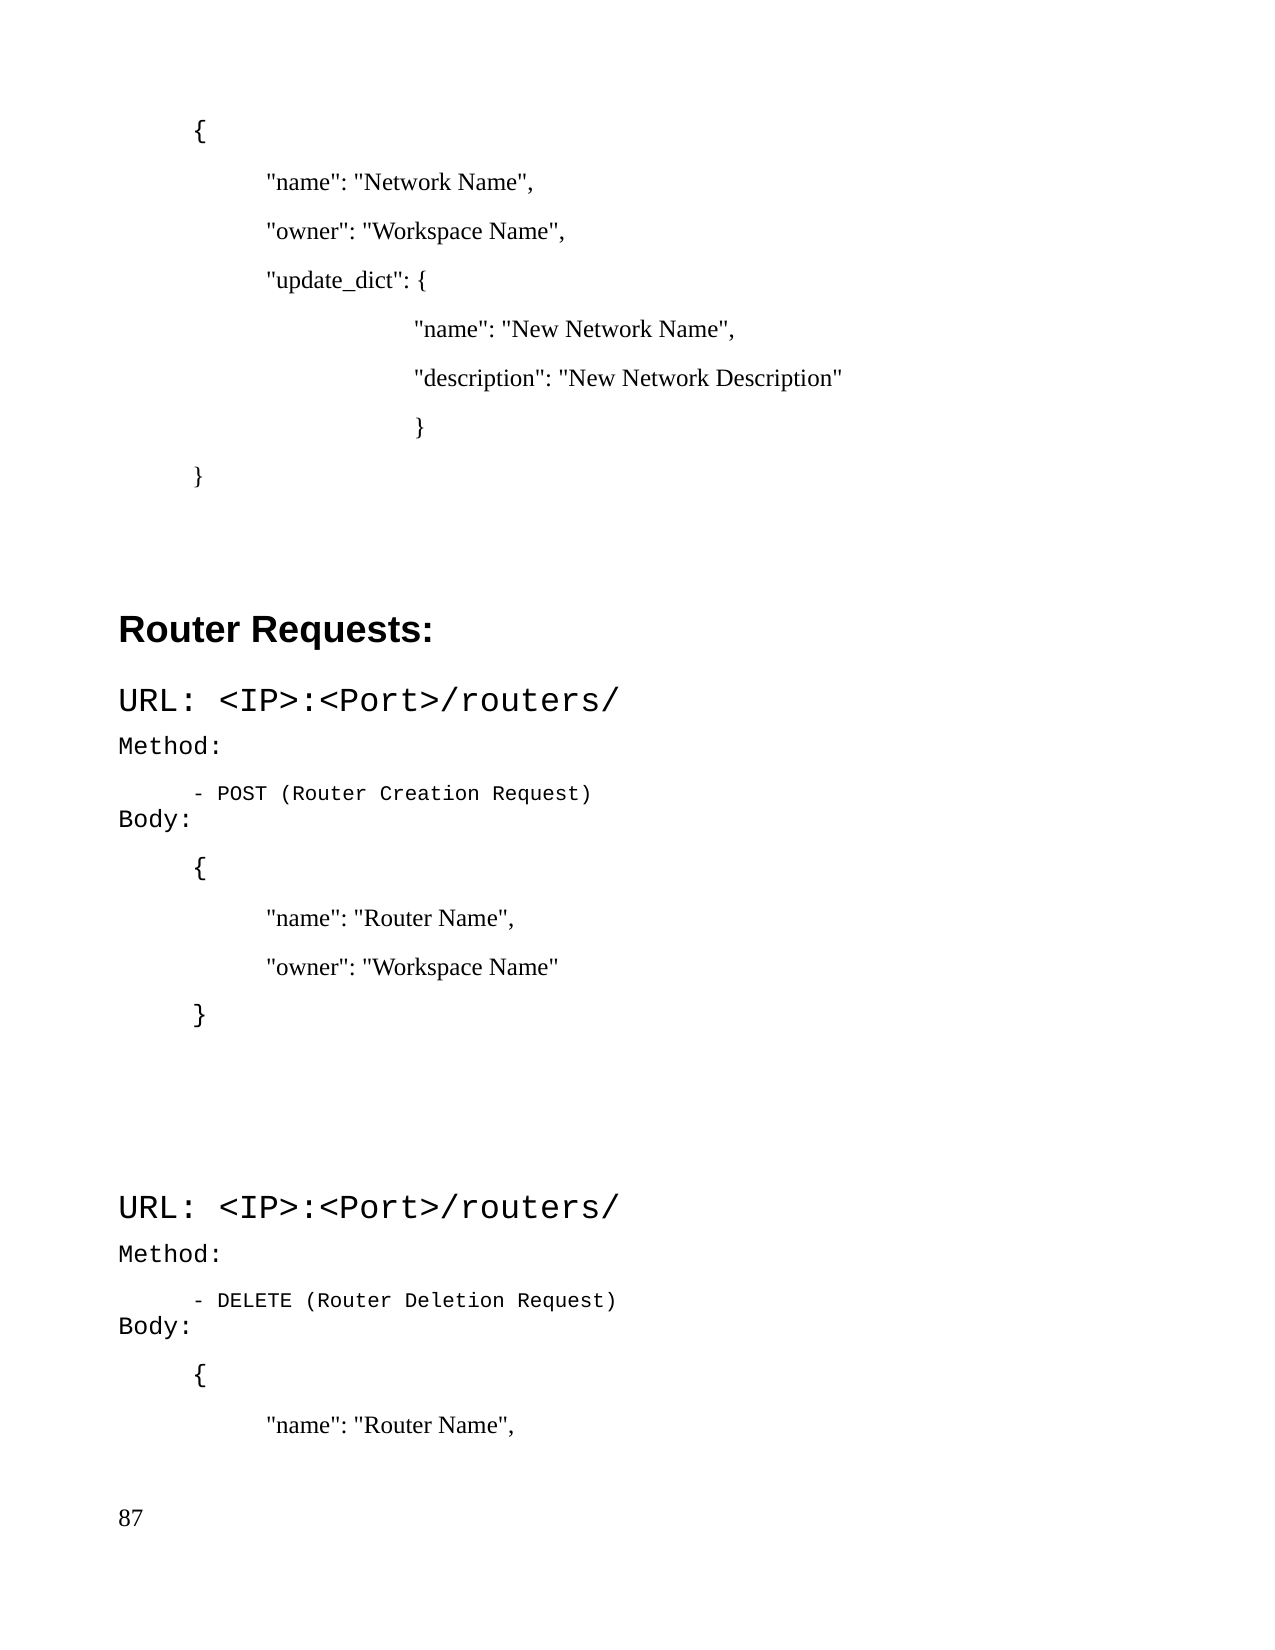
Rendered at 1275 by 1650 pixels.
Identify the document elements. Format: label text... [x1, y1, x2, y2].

text { [118, 118, 1157, 146]
text "owner": "Workspace Name", [118, 216, 1157, 244]
text "name": "Router Name", [118, 903, 1157, 932]
text "name": "Router Name", [118, 1411, 1157, 1439]
text Body: [118, 1313, 1157, 1342]
text "name": "New Network Name", [118, 314, 1157, 343]
text Method: [118, 734, 1157, 762]
text "description": "New Network Description" [118, 363, 1157, 392]
subtitle URL: <IP>:<Port>/routers/ [118, 683, 1157, 721]
text "update_dict": { [118, 265, 1157, 293]
text } [118, 1001, 1157, 1030]
text "owner": "Workspace Name" [118, 952, 1157, 981]
text - DELETE (Router Deletion Request) [118, 1290, 1157, 1313]
text "name": "Network Name", [118, 167, 1157, 195]
text - POST (Router Creation Request) [118, 782, 1157, 806]
text { [118, 855, 1157, 883]
subtitle URL: <IP>:<Port>/routers/ [118, 1191, 1157, 1229]
text Body: [118, 806, 1157, 834]
text } [118, 412, 1157, 441]
subtitle Router Requests: [118, 606, 1157, 650]
text Method: [118, 1241, 1157, 1269]
text } [118, 461, 1157, 490]
text { [118, 1362, 1157, 1390]
